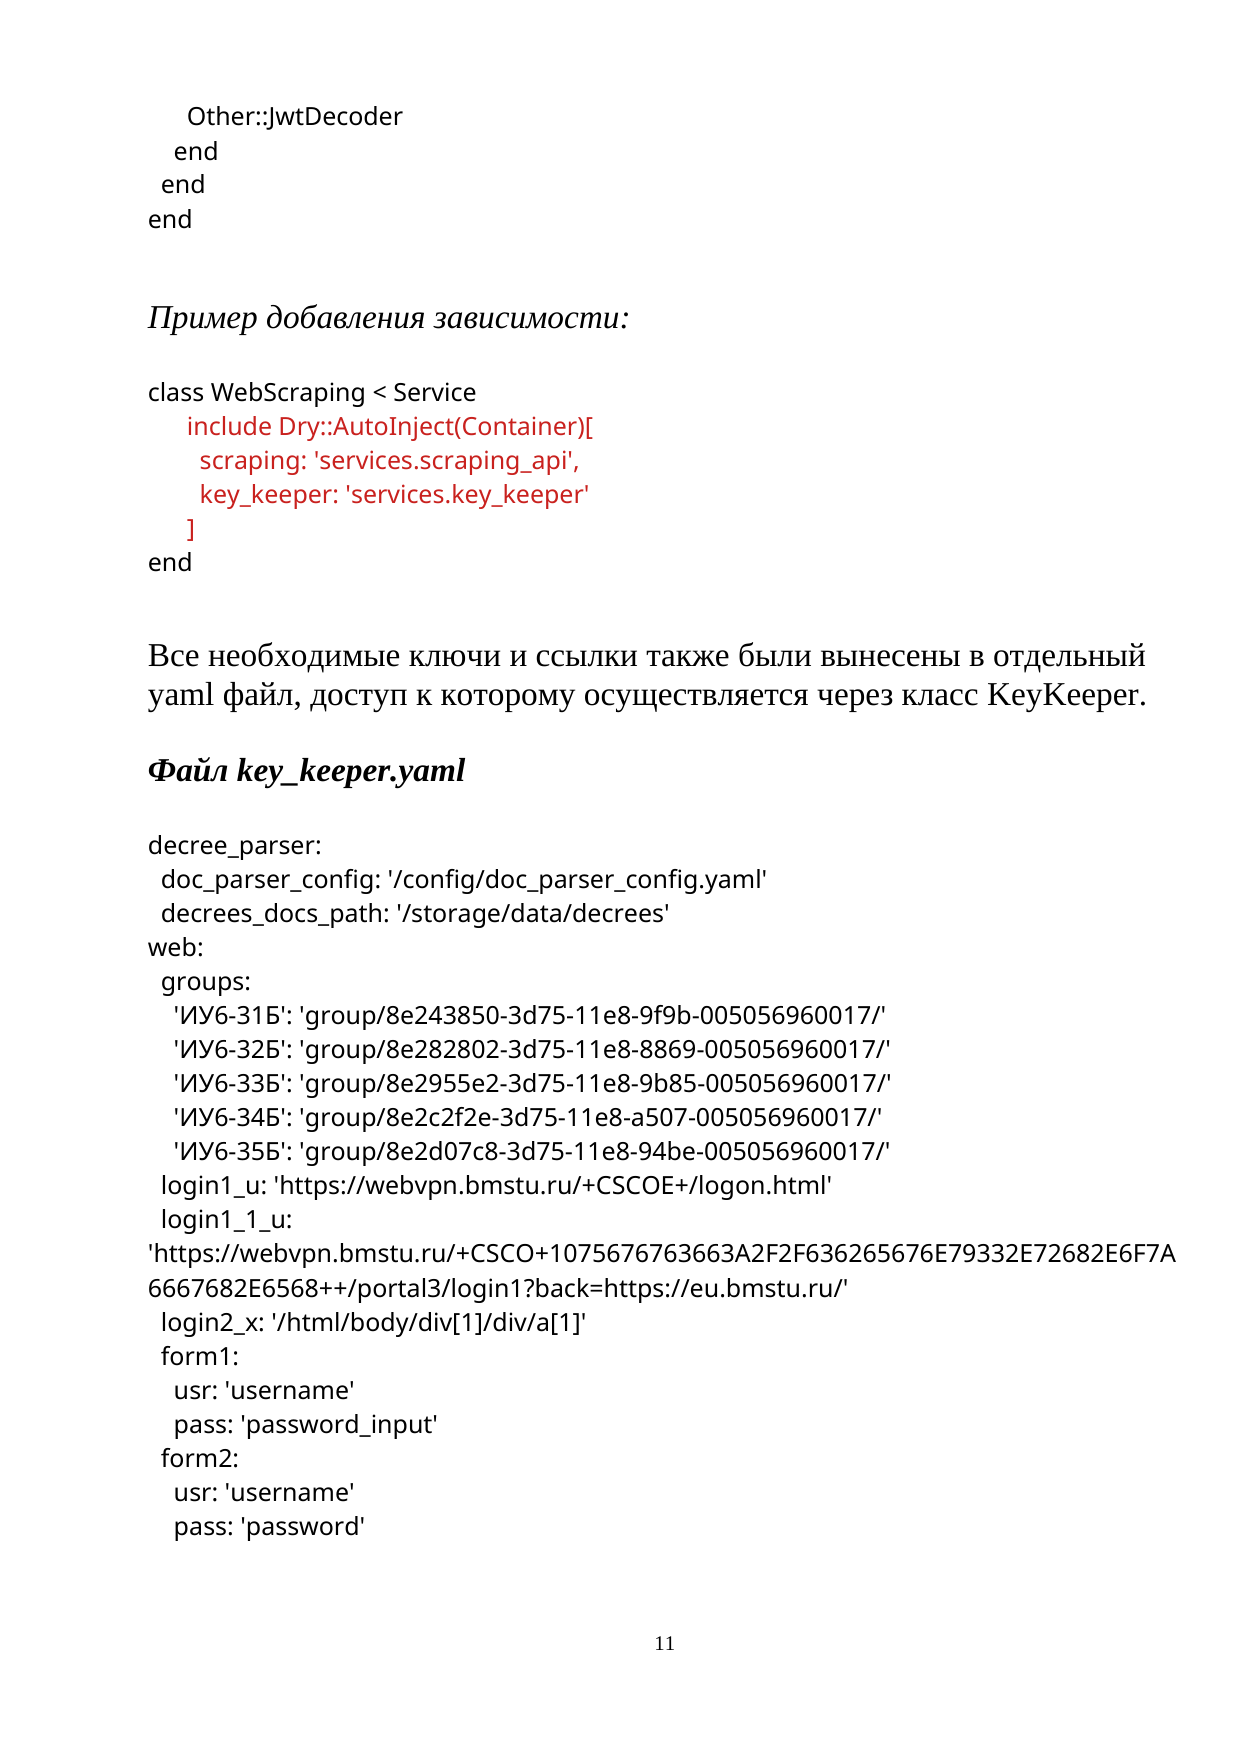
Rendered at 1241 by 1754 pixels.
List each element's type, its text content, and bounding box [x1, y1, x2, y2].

text form2: [148, 1441, 1181, 1474]
text 'ИУ6-33Б': 'group/8e2955e2-3d75-11e8-9b85-005056960017/' [148, 1066, 1181, 1100]
text 'ИУ6-31Б': 'group/8e243850-3d75-11e8-9f9b-005056960017/' [148, 998, 1181, 1032]
text usr: 'username' [148, 1372, 1181, 1406]
text 'ИУ6-32Б': 'group/8e282802-3d75-11e8-8869-005056960017/' [148, 1032, 1181, 1066]
text Other::JwtDecoder [148, 99, 1181, 133]
text 'ИУ6-34Б': 'group/8e2c2f2e-3d75-11e8-a507-005056960017/' [148, 1100, 1181, 1134]
text end [148, 201, 1181, 235]
text ] [148, 511, 1181, 545]
text include Dry::AutoInject(Container)[ [148, 408, 1181, 443]
text decree_parser: [148, 827, 1181, 861]
text Файл key_keeper.yaml [148, 751, 1181, 789]
text usr: 'username' [148, 1474, 1181, 1509]
text form1: [148, 1338, 1181, 1372]
text pass: 'password' [148, 1509, 1181, 1543]
text login1_u: 'https://webvpn.bmstu.ru/+CSCOE+/logon.html' [148, 1168, 1181, 1202]
text pass: 'password_input' [148, 1406, 1181, 1441]
text Пример добавления зависимости: [148, 298, 1181, 336]
text login2_x: '/html/body/div[1]/div/a[1]' [148, 1304, 1181, 1338]
text groups: [148, 964, 1181, 998]
text login1_1_u: 'https://webvpn.bmstu.ru/+CSCO+1075676763663A2F2F636265676E79332E72682E6F7A6667682E6568++/portal3/login1?back=https://eu.bmstu.ru/' [148, 1202, 1181, 1304]
text class WebScraping < Service [148, 374, 1181, 408]
text web: [148, 929, 1181, 964]
text doc_parser_config: '/config/doc_parser_config.yaml' [148, 861, 1181, 896]
text 'ИУ6-35Б': 'group/8e2d07c8-3d75-11e8-94be-005056960017/' [148, 1134, 1181, 1168]
text key_keeper: 'services.key_keeper' [148, 477, 1181, 511]
text Все необходимые ключи и ссылки также были вынесены в отдельный yaml файл, доступ к которому осуществляется через класс KeyKeeper. [148, 636, 1181, 712]
text end [148, 167, 1181, 201]
text decrees_docs_path: '/storage/data/decrees' [148, 896, 1181, 929]
text end [148, 133, 1181, 167]
text scraping: 'services.scraping_api', [148, 443, 1181, 477]
text end [148, 545, 1181, 579]
